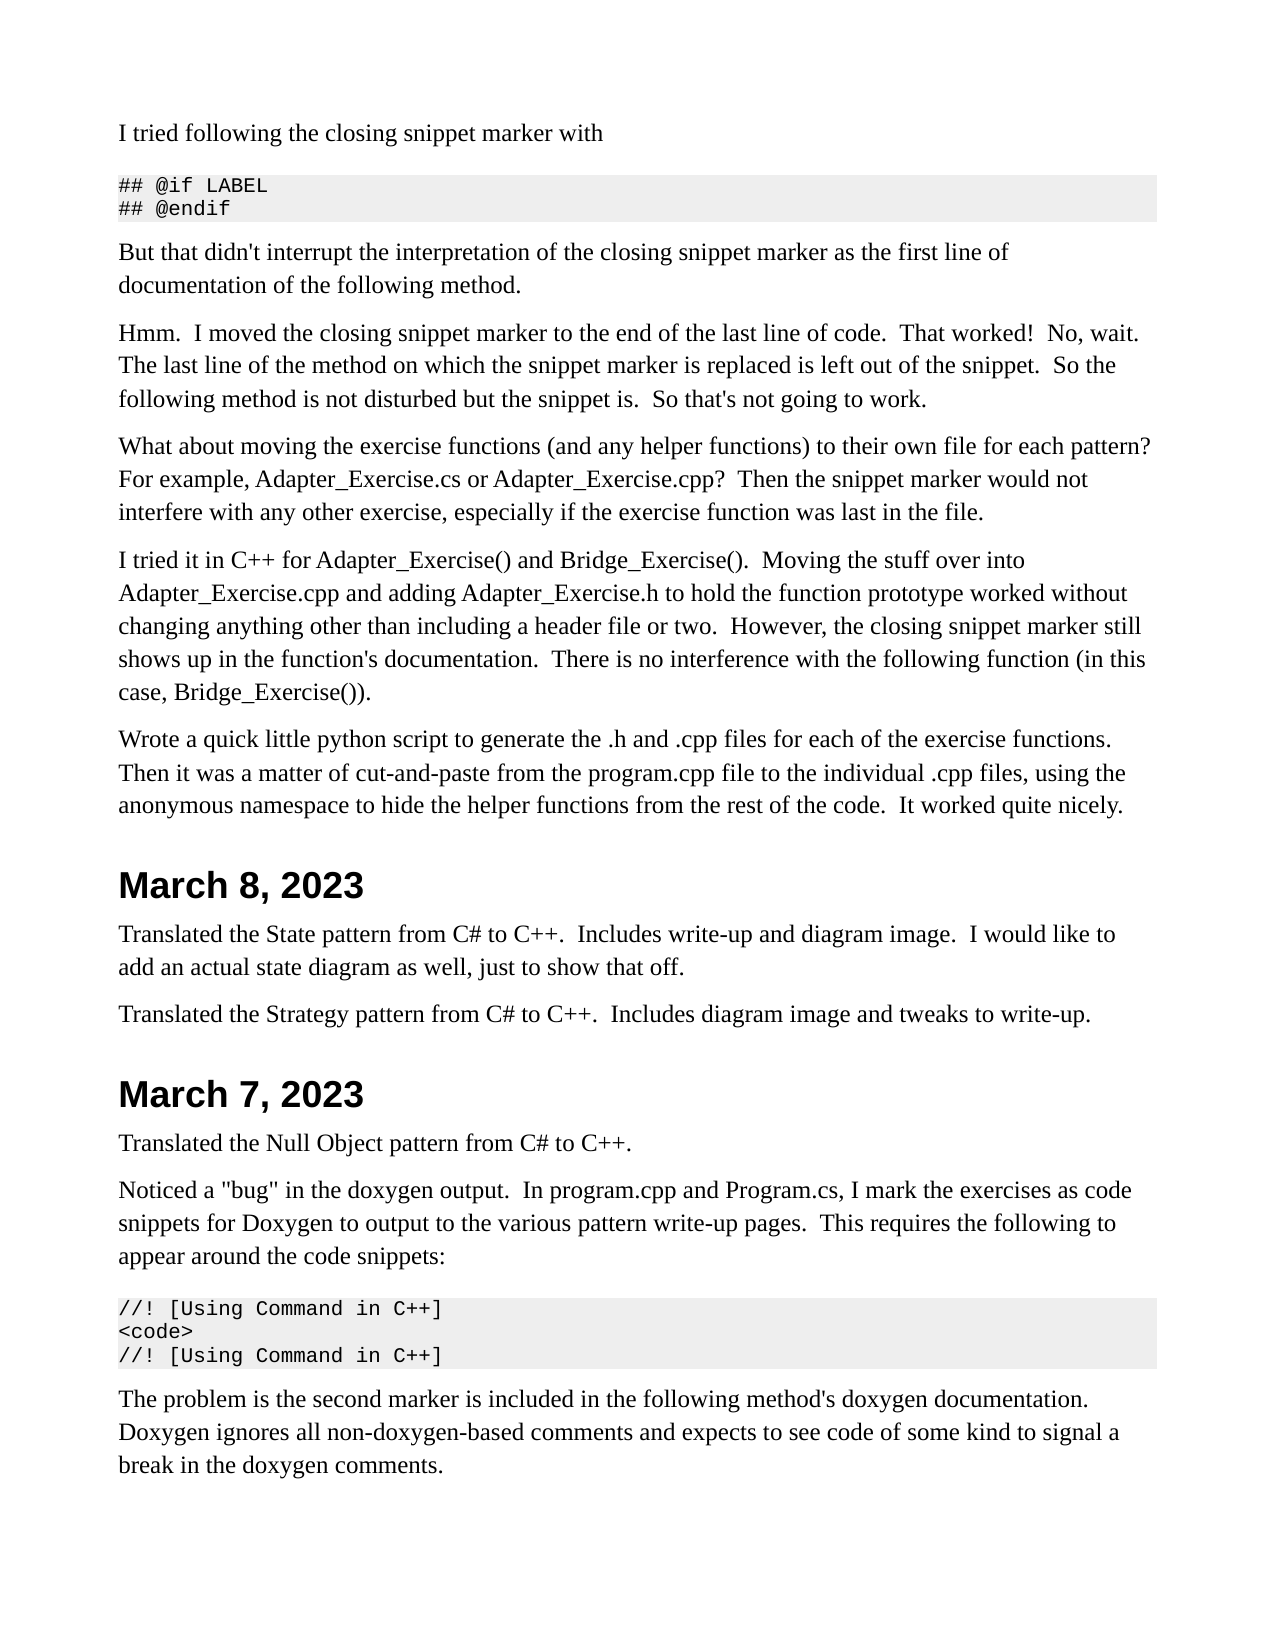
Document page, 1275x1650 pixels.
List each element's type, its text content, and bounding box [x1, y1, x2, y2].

text Wrote a quick little python script to generate the .h and .cpp files for each of the exercise functions. Then it was a matter of cut-and-paste from the program.cpp file to the individual .cpp files, using the anonymous namespace to hide the helper functions from the rest of the code. It worked quite nicely. [118, 724, 1157, 819]
text //! [Using Command in C++] [118, 1298, 1157, 1322]
text ## @endif [118, 198, 1157, 222]
subtitle March 8, 2023 [118, 863, 1157, 906]
text The problem is the second marker is included in the following method's doxygen documentation. Doxygen ignores all non-doxygen-based comments and expects to see code of some kind to signal a break in the doxygen comments. [118, 1384, 1157, 1479]
text I tried following the closing snippet marker with [118, 118, 1157, 147]
subtitle March 7, 2023 [118, 1072, 1157, 1115]
text Translated the State pattern from C# to C++. Includes write-up and diagram image. I would like to add an actual state diagram as well, just to show that off. [118, 919, 1157, 981]
text Hmm. I moved the closing snippet marker to the end of the last line of code. That worked! No, wait. The last line of the method on which the snippet marker is replaced is left out of the snippet. So the following method is not disturbed but the snippet is. So that's not going to work. [118, 318, 1157, 412]
text Noticed a "bug" in the doxygen output. In program.cpp and Program.cs, I mark the exercises as code snippets for Doxygen to output to the various pattern write-up pages. This requires the following to appear around the code snippets: [118, 1175, 1157, 1270]
text //! [Using Command in C++] [118, 1345, 1157, 1369]
text I tried it in C++ for Adapter_Exercise() and Bridge_Exercise(). Moving the stuff over into Adapter_Exercise.cpp and adding Adapter_Exercise.h to hold the function prototype worked without changing anything other than including a header file or two. However, the closing snippet marker still shows up in the function's documentation. There is no interference with the following function (in this case, Bridge_Exercise()). [118, 545, 1157, 706]
text ## @if LABEL [118, 175, 1157, 198]
text What about moving the exercise functions (and any helper functions) to their own file for each pattern? For example, Adapter_Exercise.cs or Adapter_Exercise.cpp? Then the snippet marker would not interfere with any other exercise, especially if the exercise function was last in the file. [118, 431, 1157, 526]
text <code> [118, 1322, 1157, 1345]
text But that didn't interrupt the interpretation of the closing snippet marker as the first line of documentation of the following method. [118, 237, 1157, 299]
text Translated the Strategy pattern from C# to C++. Includes diagram image and tweaks to write-up. [118, 999, 1157, 1028]
text Translated the Null Object pattern from C# to C++. [118, 1128, 1157, 1156]
